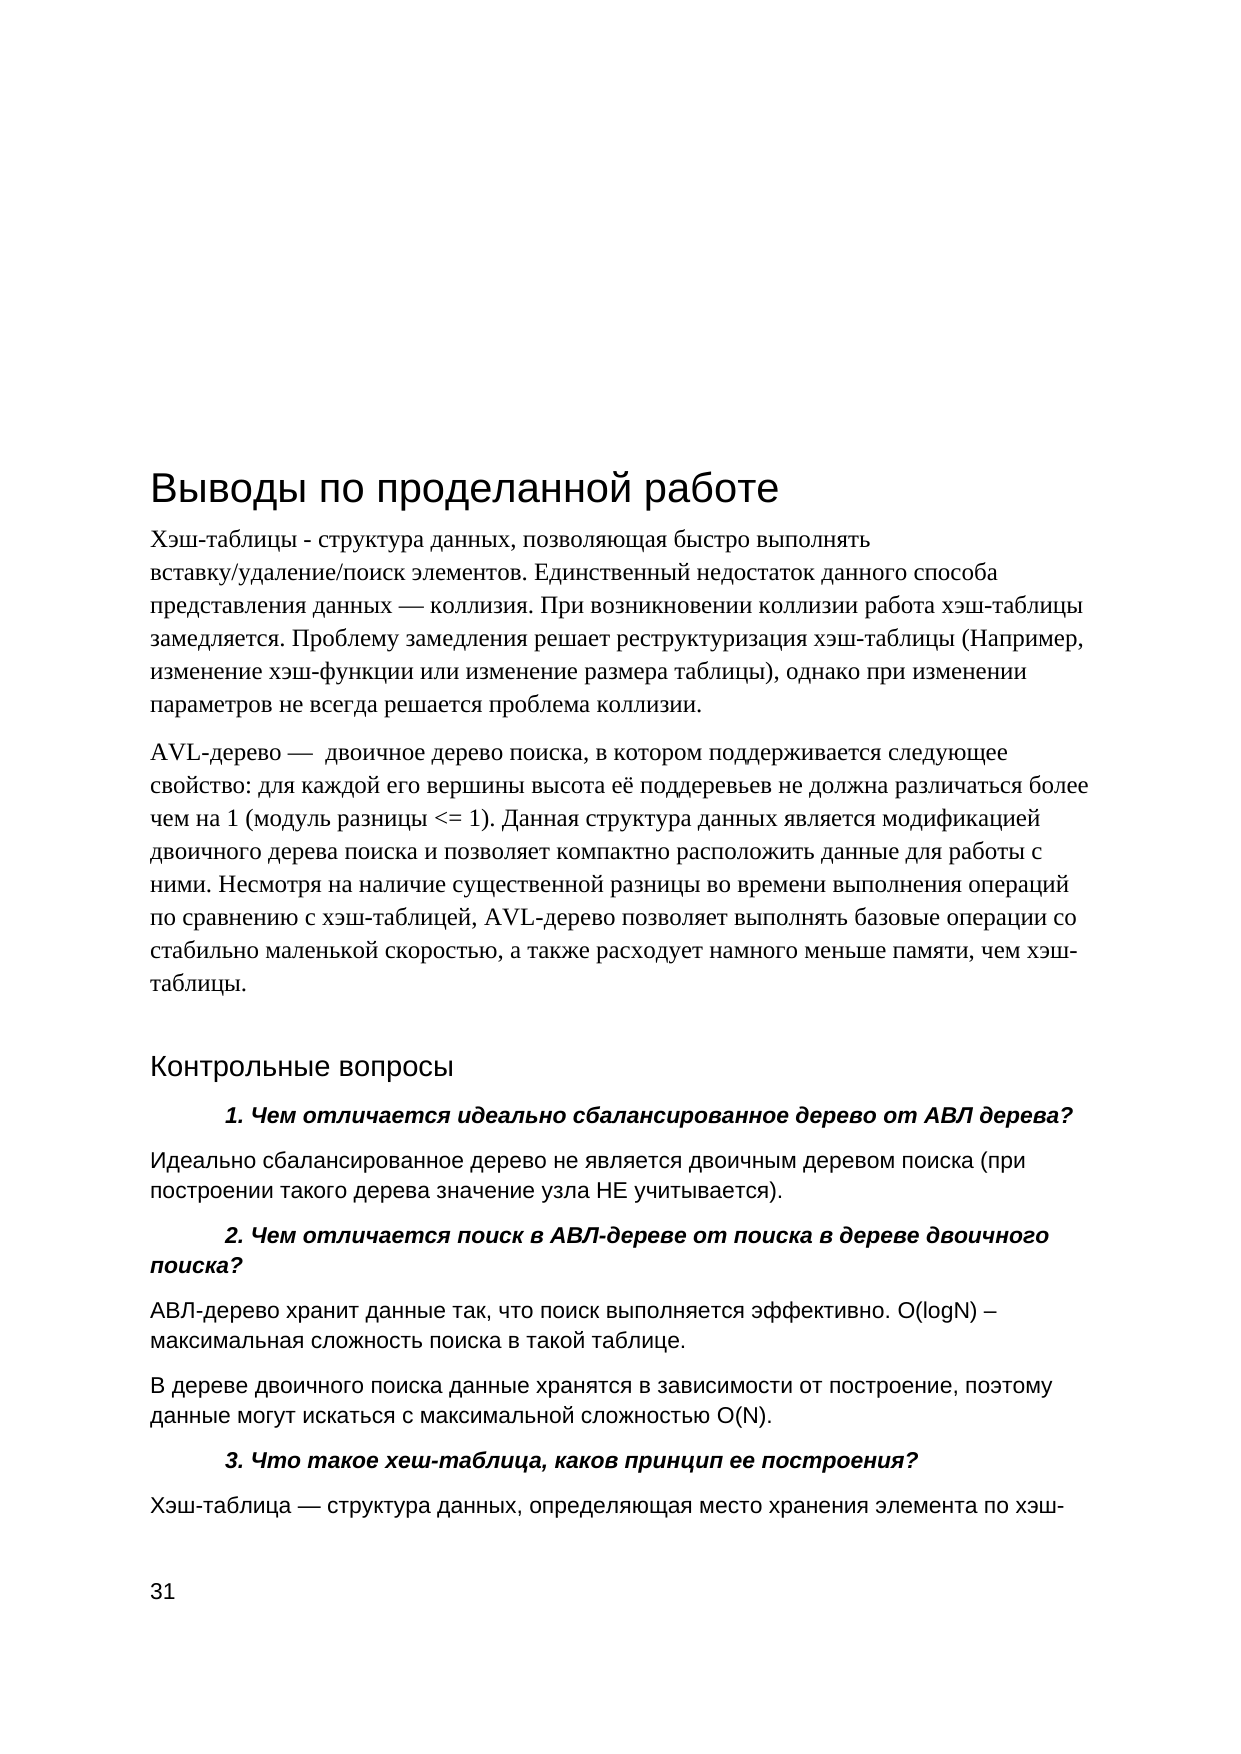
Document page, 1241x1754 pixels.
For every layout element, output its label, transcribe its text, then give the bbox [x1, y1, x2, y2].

text 1. Чем отличается идеально сбалансированное дерево от АВЛ дерева? [150, 1102, 1090, 1129]
text В дереве двоичного поиска данные хранятся в зависимости от построение, поэтому данные могут искаться с максимальной сложностью O(N). [150, 1372, 1090, 1429]
text Контрольные вопросы [150, 1015, 1090, 1083]
text Хэш-таблица — структура данных, определяющая место хранения элемента по хэш- [150, 1492, 1090, 1518]
text Хэш-таблицы - структура данных, позволяющая быстро выполнять вставку/удаление/поиск элементов. Единственный недостаток данного способа представления данных — коллизия. При возникновении коллизии работа хэш-таблицы замедляется. Проблему замедления решает реструктуризация хэш-таблицы (Например, изменение хэш-функции или изменение размера таблицы), однако при изменении параметров не всегда решается проблема коллизии. [150, 524, 1090, 718]
text AVL-дерево — двоичное дерево поиска, в котором поддерживается следующее свойство: для каждой его вершины высота её поддеревьев не должна различаться более чем на 1 (модуль разницы <= 1). Данная структура данных является модификацией двоичного дерева поиска и позволяет компактно расположить данные для работы с ними. Несмотря на наличие существенной разницы во времени выполнения операций по сравнению с хэш-таблицей, AVL-дерево позволяет выполнять базовые операции со стабильно маленькой скоростью, а также расходует намного меньше памяти, чем хэш-таблицы. [150, 737, 1090, 997]
text Идеально сбалансированное дерево не является двоичным деревом поиска (при построении такого дерева значение узла НЕ учитывается). [150, 1147, 1090, 1204]
subtitle Выводы по проделанной работе [150, 463, 1090, 511]
text АВЛ-дерево хранит данные так, что поиск выполняется эффективно. O(logN) – максимальная сложность поиска в такой таблице. [150, 1297, 1090, 1354]
text 2. Чем отличается поиск в АВЛ-дереве от поиска в дереве двоичного поиска? [150, 1222, 1090, 1279]
text 3. Что такое хеш-таблица, каков принцип ее построения? [150, 1447, 1090, 1473]
